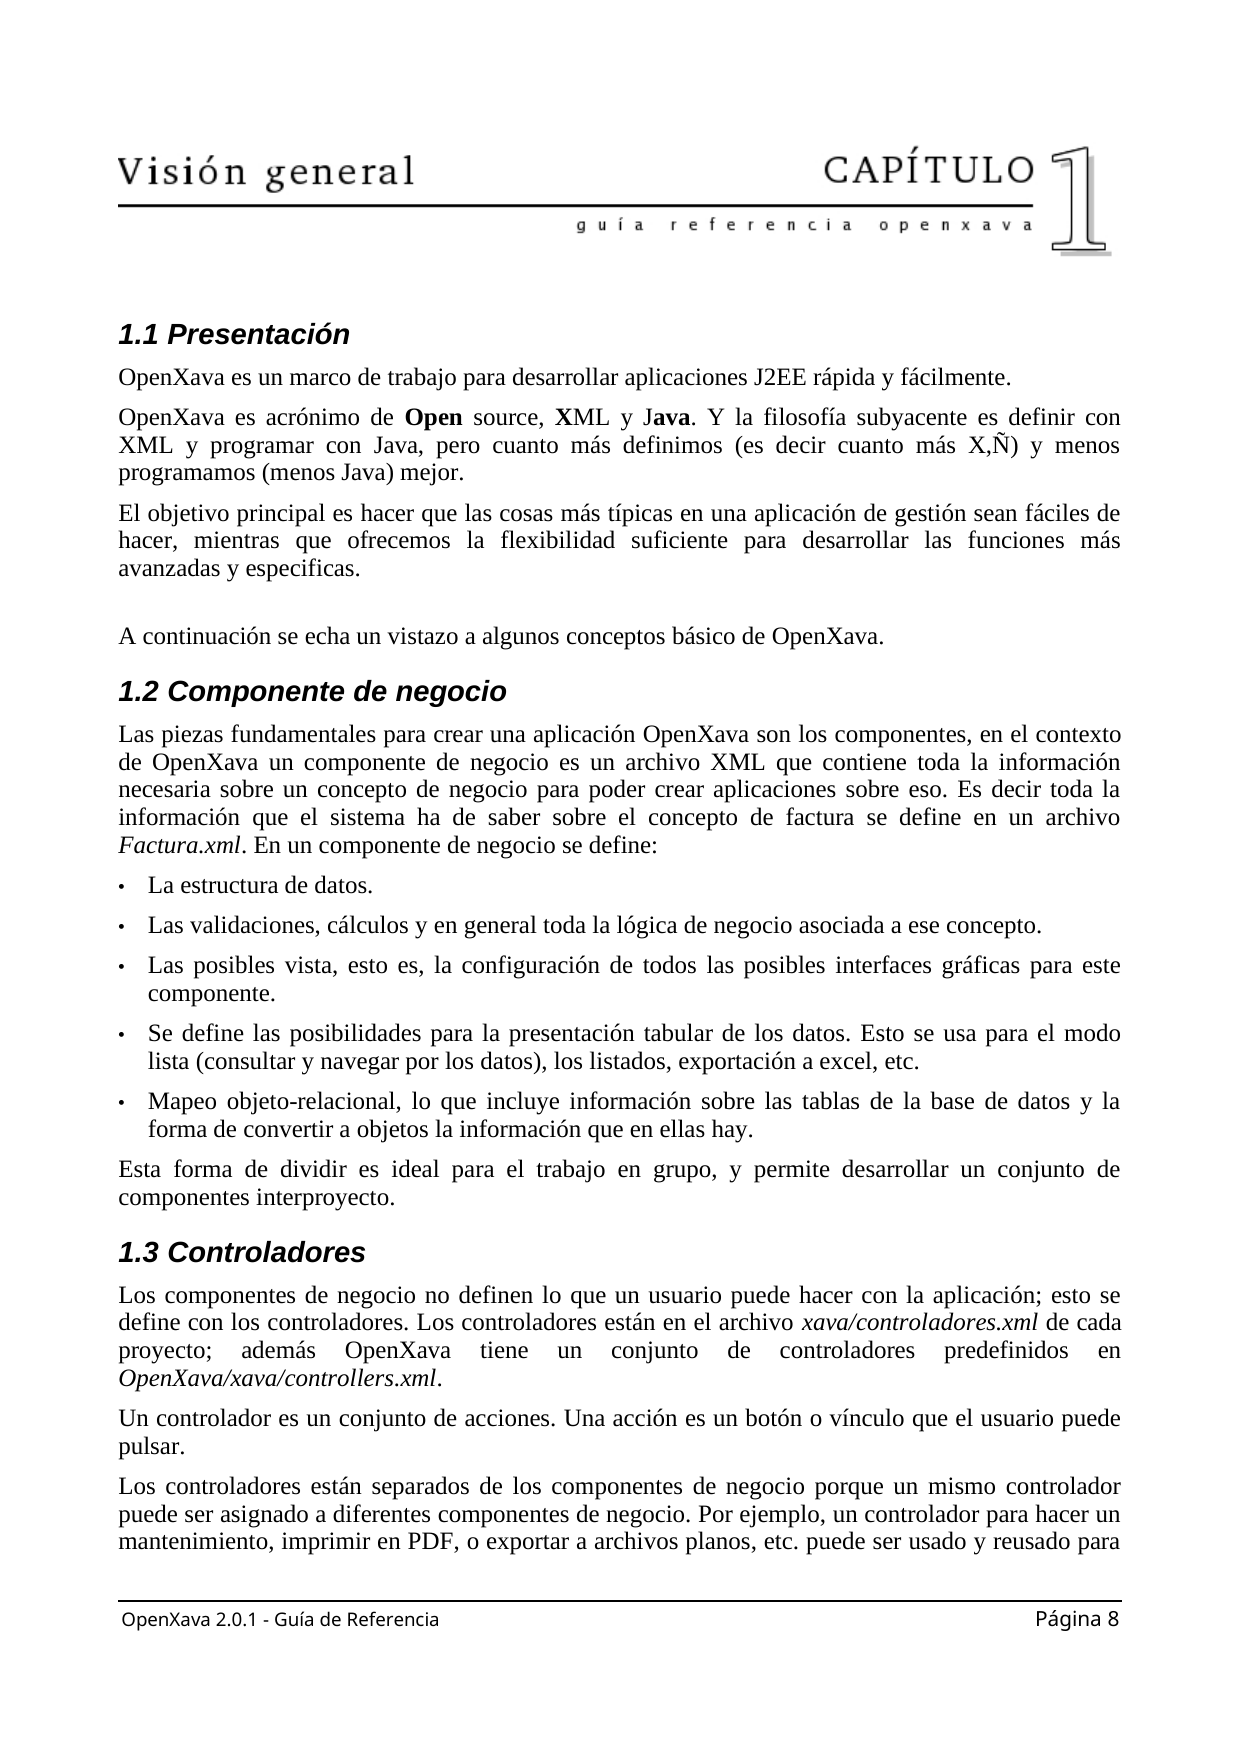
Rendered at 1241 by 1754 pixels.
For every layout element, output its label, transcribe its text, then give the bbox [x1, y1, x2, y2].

list Mapeo objeto-relacional, lo que incluye información sobre las tablas de la base de datos y la forma de convertir a objetos la información que en ellas hay. [118, 1087, 1122, 1143]
text Los controladores están separados de los componentes de negocio porque un mismo controlador puede ser asignado a diferentes componentes de negocio. Por ejemplo, un controlador para hacer un mantenimiento, imprimir en PDF, o exportar a archivos planos, etc. puede ser usado y reusado para [118, 1472, 1122, 1555]
text El objetivo principal es hacer que las cosas más típicas en una aplicación de gestión sean fáciles de hacer, mientras que ofrecemos la flexibilidad suficiente para desarrollar las funciones más avanzadas y especificas. [118, 499, 1122, 582]
subtitle Presentación [118, 318, 1122, 350]
text OpenXava es un marco de trabajo para desarrollar aplicaciones J2EE rápida y fácilmente. [118, 363, 1122, 391]
text Las piezas fundamentales para crear una aplicación OpenXava son los componentes, en el contexto de OpenXava un componente de negocio es un archivo XML que contiene toda la información necesaria sobre un concepto de negocio para poder crear aplicaciones sobre eso. Es decir toda la información que el sistema ha de saber sobre el concepto de factura se define en un archivo Factura.xml. En un componente de negocio se define: [118, 720, 1122, 858]
subtitle Visión general [118, 288, 1122, 293]
text Esta forma de dividir es ideal para el trabajo en grupo, y permite desarrollar un conjunto de componentes interproyecto. [118, 1155, 1122, 1211]
text Un controlador es un conjunto de acciones. Una acción es un botón o vínculo que el usuario puede pulsar. [118, 1404, 1122, 1459]
text OpenXava es acrónimo de Open source, XML y Java. Y la filosofía subyacente es definir con XML y programar con Java, pero cuanto más definimos (es decir cuanto más X,Ñ) y menos programamos (menos Java) mejor. [118, 403, 1122, 486]
list Las posibles vista, esto es, la configuración de todos las posibles interfaces gráficas para este componente. [118, 951, 1122, 1007]
subtitle Componente de negocio [118, 675, 1122, 707]
text A continuación se echa un vistazo a algunos conceptos básico de OpenXava. [118, 622, 1122, 650]
text Los componentes de negocio no definen lo que un usuario puede hacer con la aplicación; esto se define con los controladores. Los controladores están en el archivo xava/controladores.xml de cada proyecto; además OpenXava tiene un conjunto de controladores predefinidos en OpenXava/xava/controllers.xml. [118, 1281, 1122, 1392]
list Las validaciones, cálculos y en general toda la lógica de negocio asociada a ese concepto. [118, 911, 1122, 939]
list La estructura de datos. [118, 871, 1122, 899]
subtitle Controladores [118, 1236, 1122, 1268]
list Se define las posibilidades para la presentación tabular de los datos. Esto se usa para el modo lista (consultar y navegar por los datos), los listados, exportación a excel, etc. [118, 1019, 1122, 1075]
picture [118, 118, 1122, 288]
